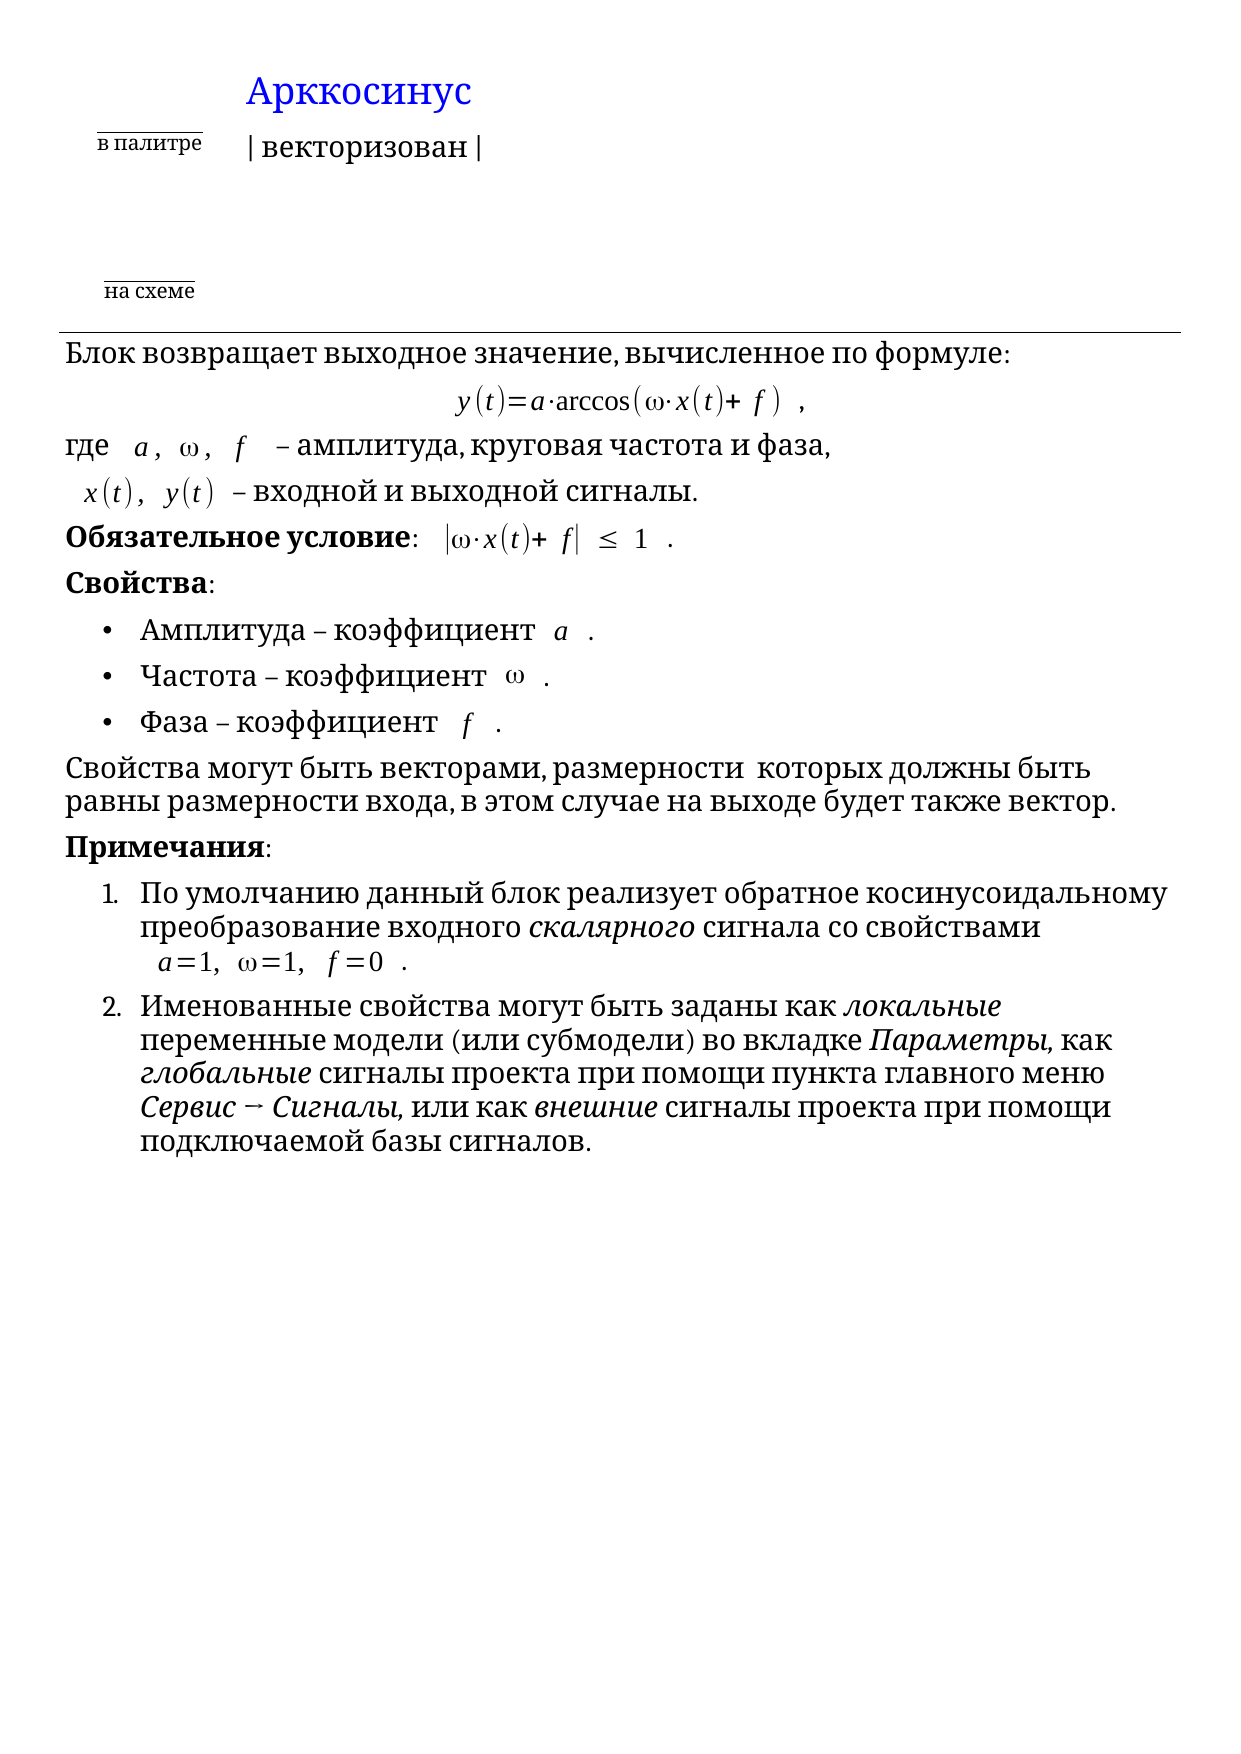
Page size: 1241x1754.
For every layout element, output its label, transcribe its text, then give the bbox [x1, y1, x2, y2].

table_header Арккосинус [240, 59, 1181, 125]
table_cell [59, 183, 240, 274]
table_cell Блок возвращает выходное значение, вычисленное по формуле: , где – амплитуда, круговая частота и фаза, – входной и выходной сигналы. Обязательное условие: . Свойства: Амплитуда – коэффициент. Частота – коэффициент. Фаза – коэффициент. Свойства могут быть векторами, размерности которых должны быть равны размерности входа, в этом случае на выходе будет также вектор. Примечания: По умолчанию данный блок реализует обратное косинусоидальному преобразование входного скалярного сигнала со свойствами . Именованные свойства могут быть заданы как локальные переменные модели (или субмодели) во вкладке Параметры, как глобальные сигналы проекта при помощи пункта главного меню Сервис → Сигналы, или как внешние сигналы проекта при помощи подключаемой базы сигналов. [59, 333, 1181, 1176]
table_cell на схеме [59, 274, 240, 332]
table_header [59, 59, 240, 125]
table_cell [240, 183, 1181, 274]
table_cell | векторизован | [240, 125, 1181, 183]
table_cell в палитре [59, 125, 240, 183]
table_cell [240, 274, 1181, 332]
